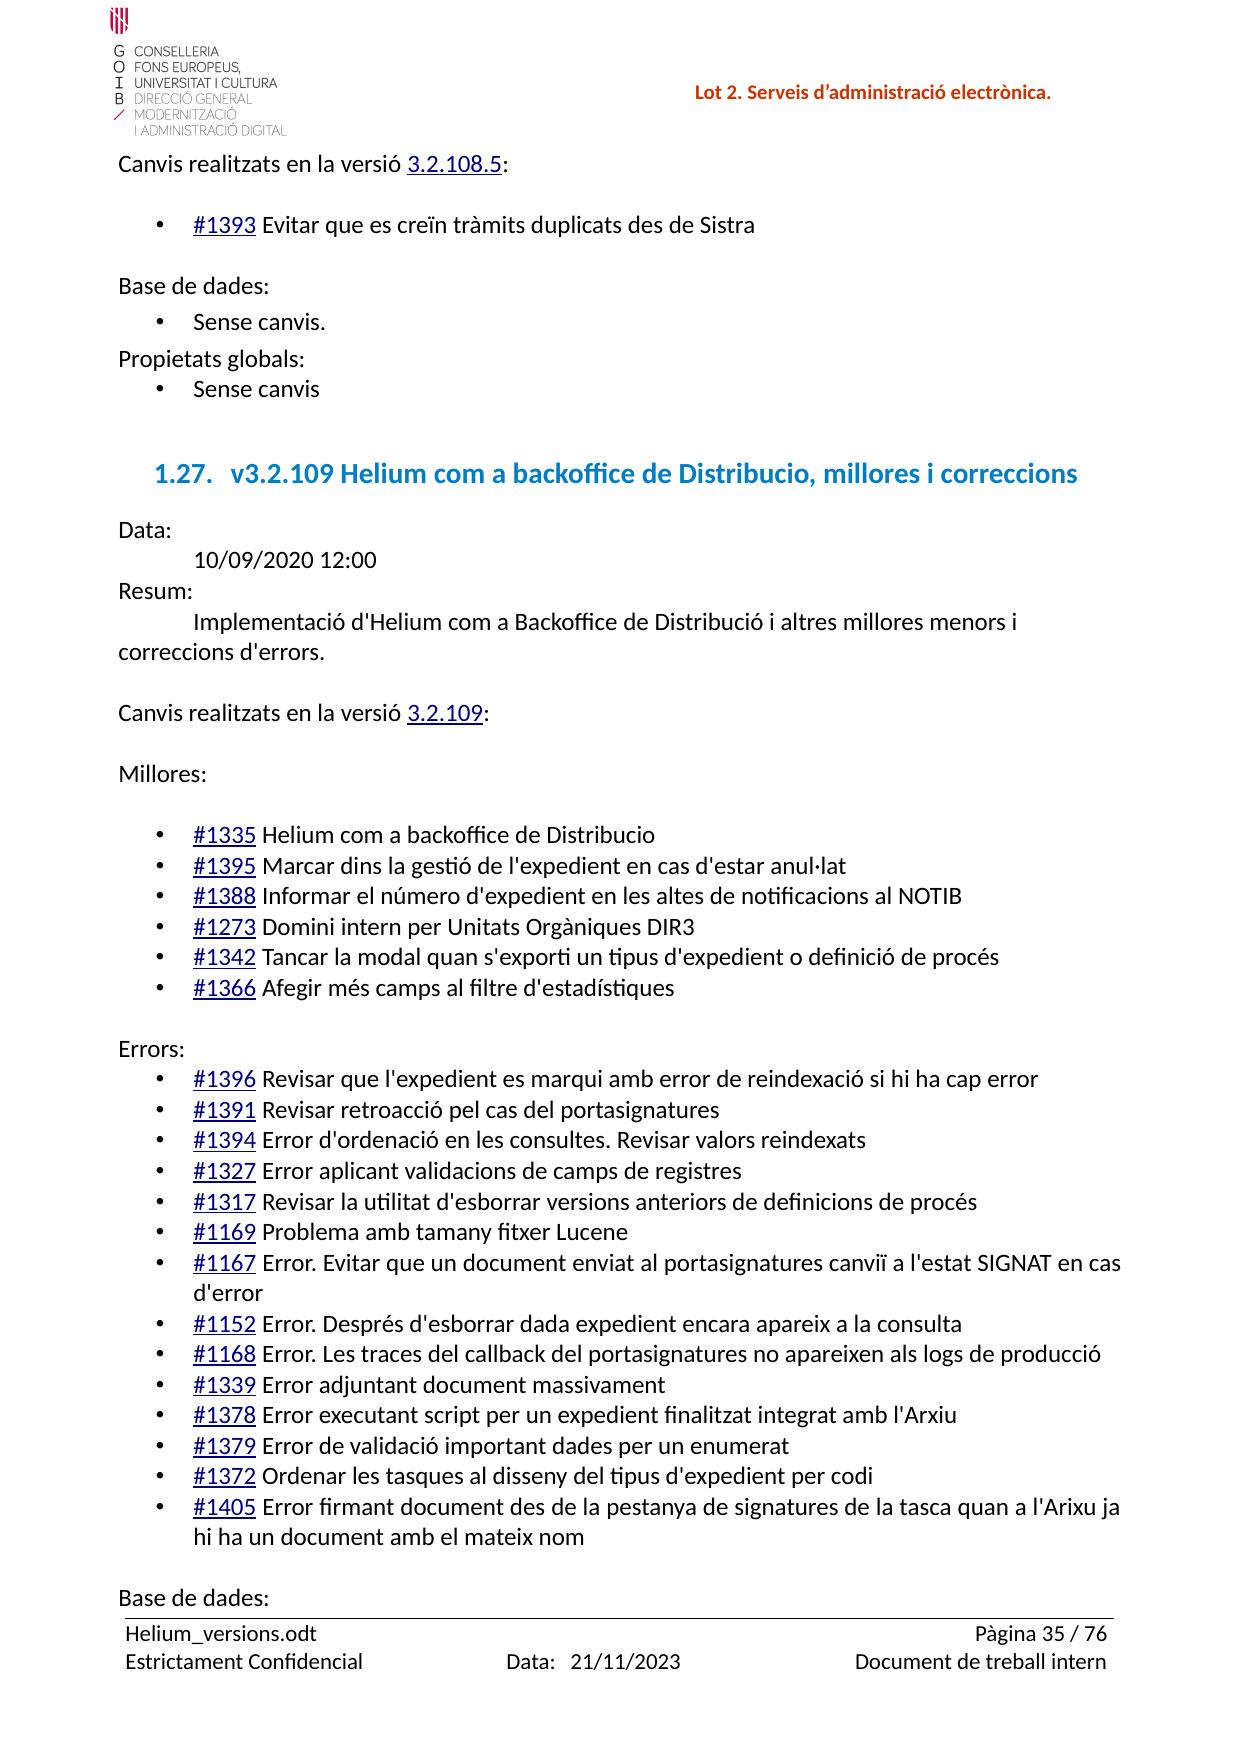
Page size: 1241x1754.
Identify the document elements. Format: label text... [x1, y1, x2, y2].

text Resum: [118, 575, 1122, 606]
text Errors: [118, 1033, 1122, 1063]
text Millores: [118, 758, 1122, 789]
text Canvis realitzats en la versió 3.2.109: [118, 697, 1122, 728]
list #1366 Afegir més camps al filtre d'estadístiques [156, 972, 1122, 1002]
list #1167 Error. Evitar que un document enviat al portasignatures canviï a l'estat SIGNAT en cas d'error [156, 1247, 1122, 1308]
text 10/09/2020 12:00 [118, 545, 1122, 575]
list Sense canvis. [156, 306, 1122, 337]
list #1152 Error. Després d'esborrar dada expedient encara apareix a la consulta [156, 1308, 1122, 1338]
list #1393 Evitar que es creïn tràmits duplicats des de Sistra [156, 209, 1122, 239]
list #1379 Error de validació important dades per un enumerat [156, 1430, 1122, 1460]
text Implementació d'Helium com a Backoffice de Distribució i altres millores menors i correccions d'errors. [118, 606, 1122, 667]
list #1335 Helium com a backoffice de Distribucio [156, 819, 1122, 850]
text Data: [118, 514, 1122, 545]
text Base de dades: [118, 270, 1122, 300]
text Base de dades: [118, 1582, 1122, 1613]
list #1405 Error firmant document des de la pestanya de signatures de la tasca quan a l'Arixu ja hi ha un document amb el mateix nom [156, 1491, 1122, 1552]
list #1273 Domini intern per Unitats Orgàniques DIR3 [156, 911, 1122, 941]
list #1388 Informar el número d'expedient en les altes de notificacions al NOTIB [156, 880, 1122, 911]
list #1169 Problema amb tamany fitxer Lucene [156, 1216, 1122, 1247]
list #1395 Marcar dins la gestió de l'expedient en cas d'estar anul·lat [156, 850, 1122, 880]
text Propietats globals: [118, 343, 1122, 373]
list Sense canvis [156, 373, 1122, 404]
text Canvis realitzats en la versió 3.2.108.5: [118, 148, 1122, 178]
list #1372 Ordenar les tasques al disseny del tipus d'expedient per codi [156, 1460, 1122, 1491]
picture [100, 0, 297, 144]
list #1168 Error. Les traces del callback del portasignatures no apareixen als logs de producció [156, 1338, 1122, 1369]
list #1394 Error d'ordenació en les consultes. Revisar valors reindexats [156, 1124, 1122, 1155]
subtitle v3.2.109 Helium com a backoffice de Distribucio, millores i correccions [153, 455, 1122, 491]
list #1327 Error aplicant validacions de camps de registres [156, 1155, 1122, 1186]
list #1339 Error adjuntant document massivament [156, 1369, 1122, 1399]
list #1391 Revisar retroacció pel cas del portasignatures [156, 1094, 1122, 1124]
list #1396 Revisar que l'expedient es marqui amb error de reindexació si hi ha cap error [156, 1063, 1122, 1094]
list #1342 Tancar la modal quan s'exporti un tipus d'expedient o definició de procés [156, 941, 1122, 972]
list #1317 Revisar la utilitat d'esborrar versions anteriors de definicions de procés [156, 1186, 1122, 1216]
list #1378 Error executant script per un expedient finalitzat integrat amb l'Arxiu [156, 1399, 1122, 1430]
